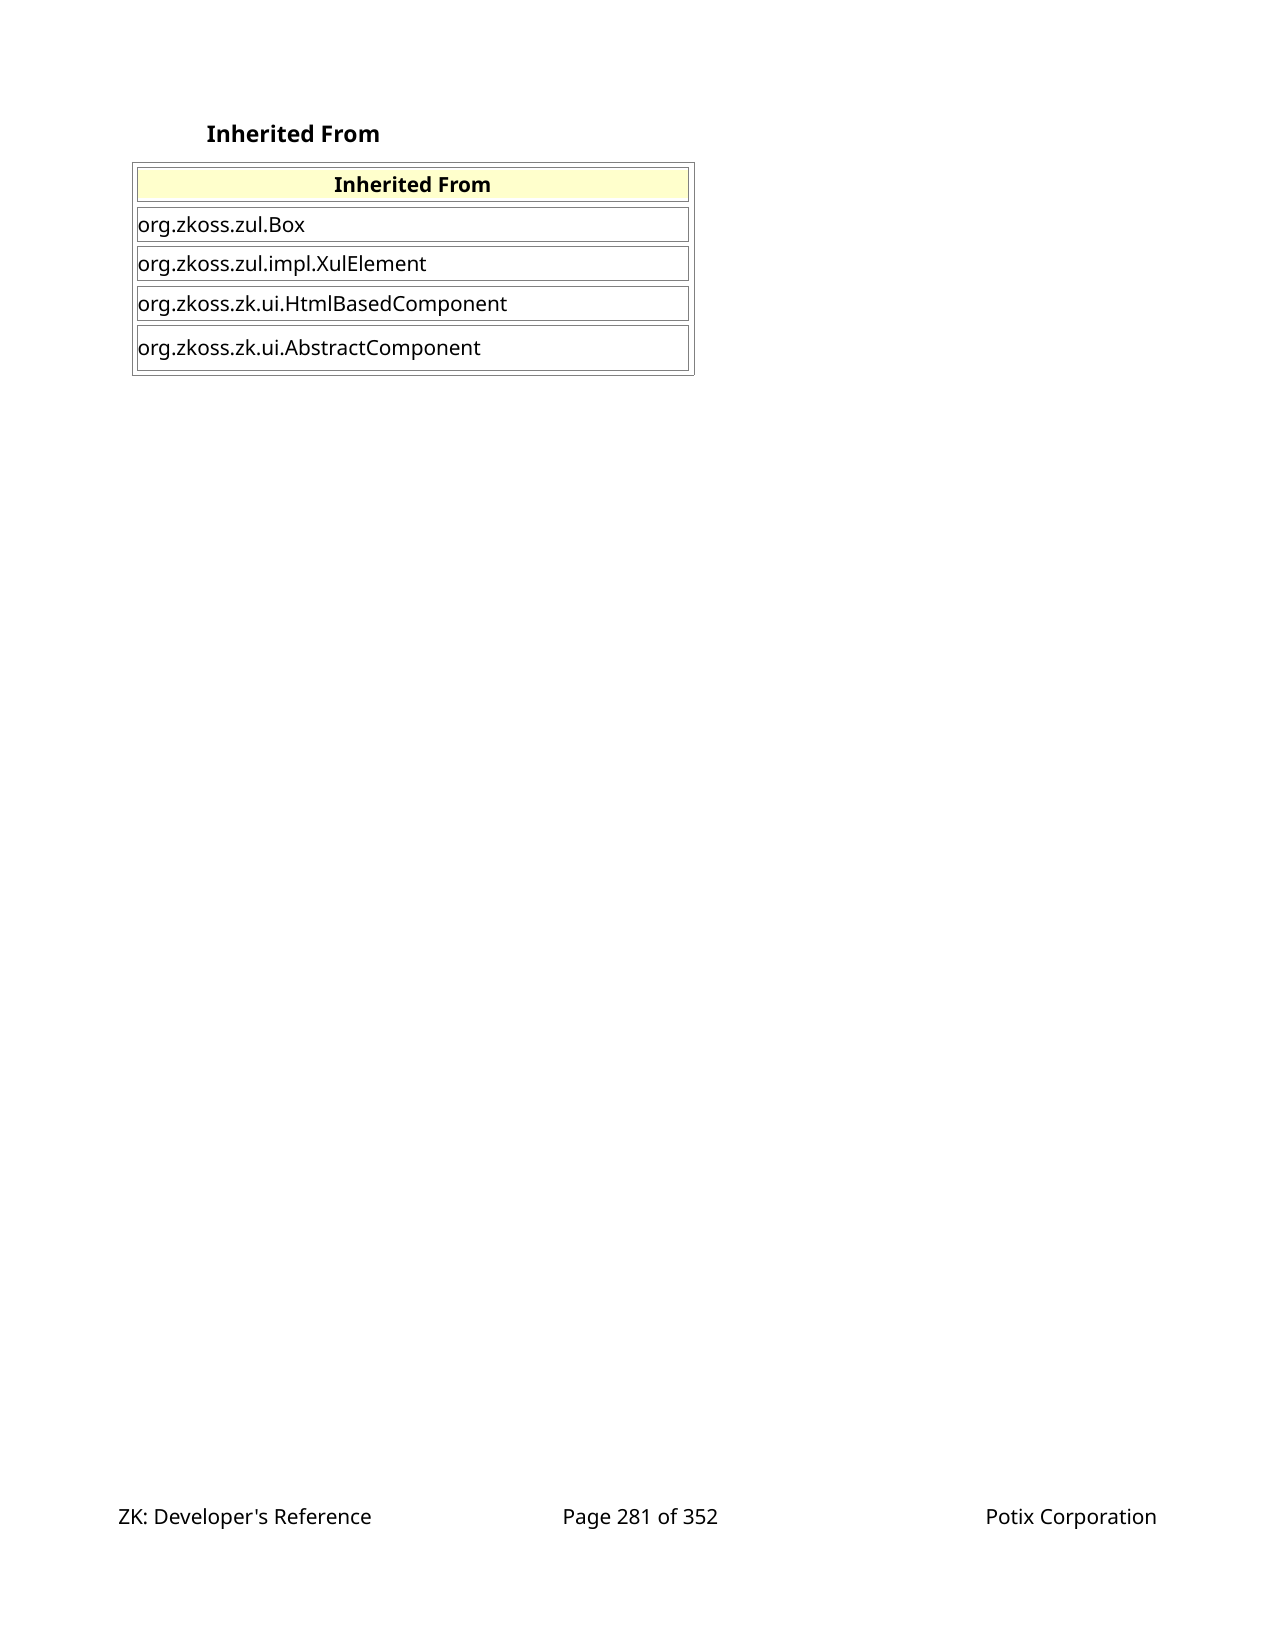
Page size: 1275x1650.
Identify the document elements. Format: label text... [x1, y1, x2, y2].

table_cell org.zkoss.zk.ui.AbstractComponent [134, 320, 691, 369]
table_header Inherited From [134, 163, 691, 201]
table_cell org.zkoss.zul.impl.XulElement [134, 241, 691, 280]
table_cell org.zkoss.zk.ui.HtmlBasedComponent [134, 280, 691, 320]
table_cell org.zkoss.zul.Box [134, 201, 691, 241]
subtitle Inherited From [207, 118, 1157, 149]
